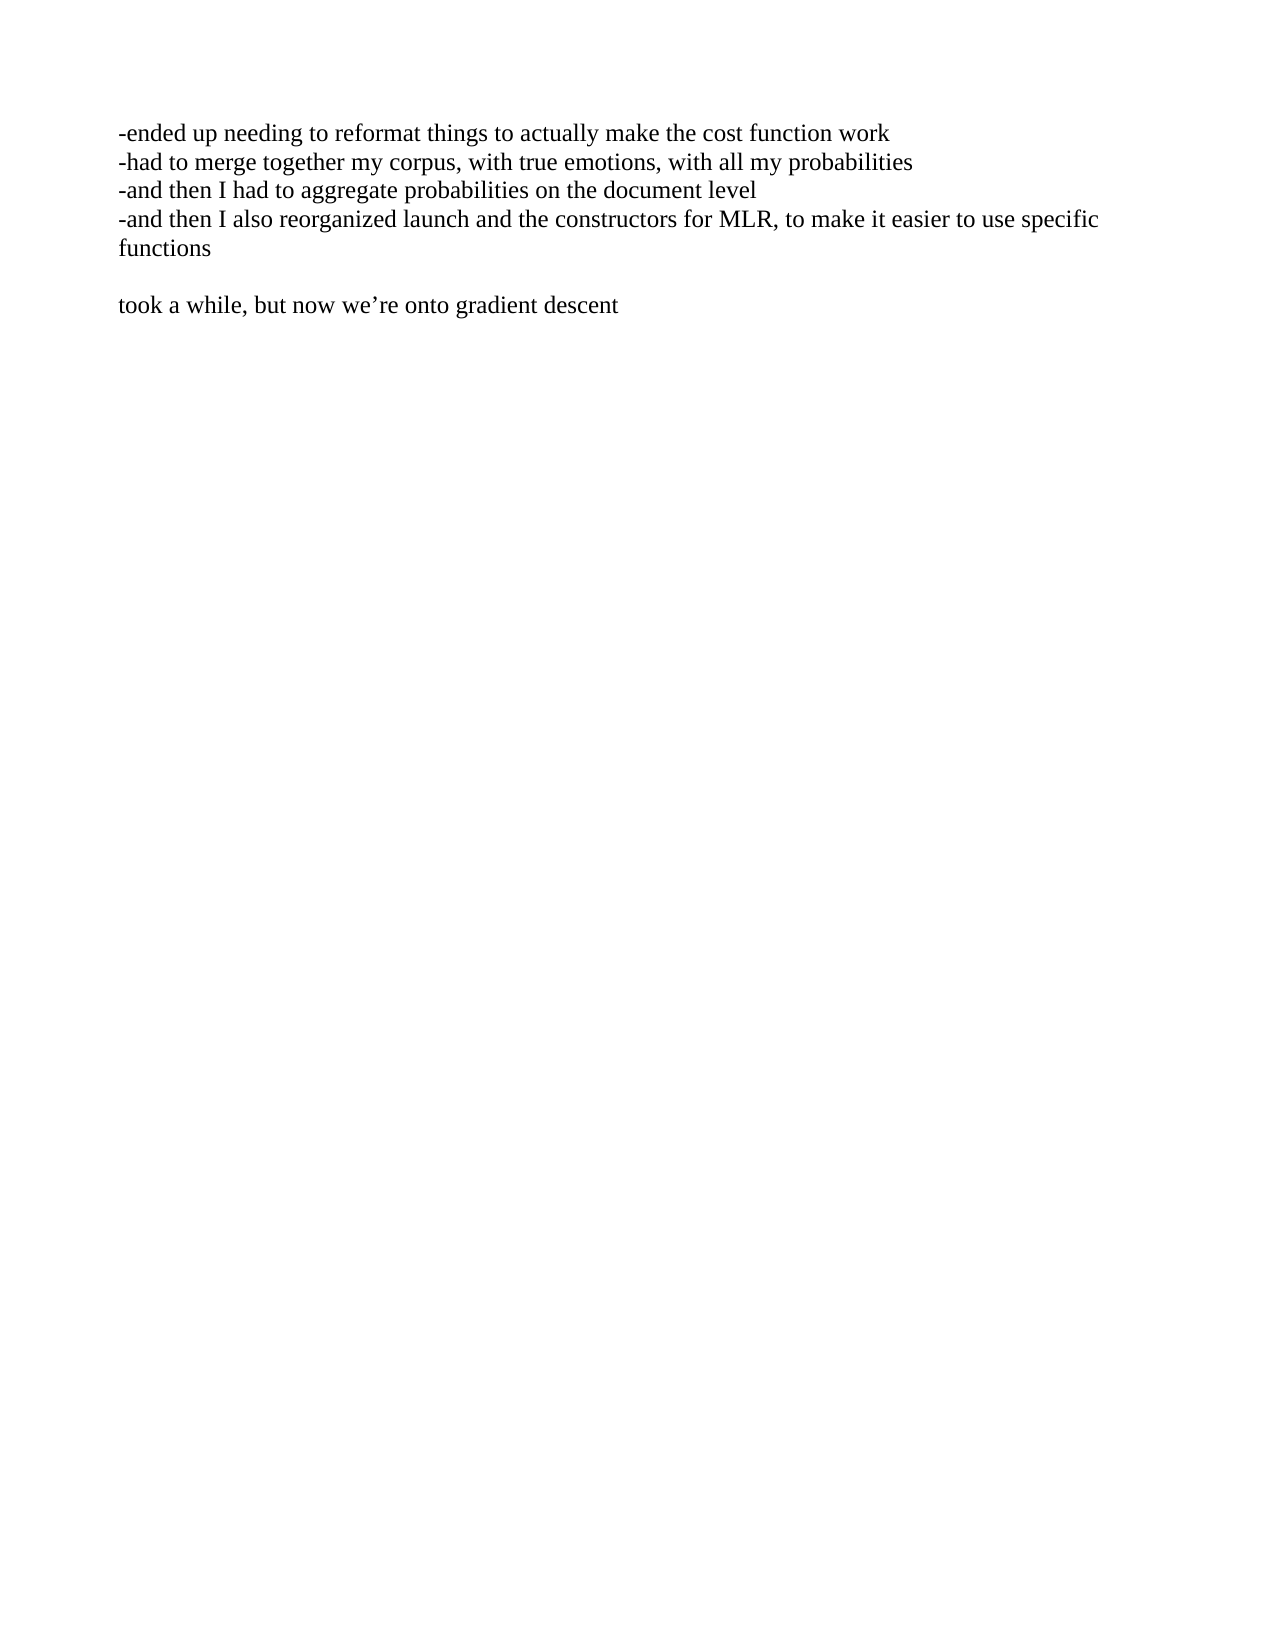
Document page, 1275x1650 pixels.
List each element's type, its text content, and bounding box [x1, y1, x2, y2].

text -and then I had to aggregate probabilities on the document level [118, 176, 1157, 204]
text -and then I also reorganized launch and the constructors for MLR, to make it easier to use specific functions [118, 204, 1157, 262]
text took a while, but now we’re onto gradient descent [118, 291, 1157, 319]
text -ended up needing to reformat things to actually make the cost function work [118, 118, 1157, 147]
text -had to merge together my corpus, with true emotions, with all my probabilities [118, 147, 1157, 176]
